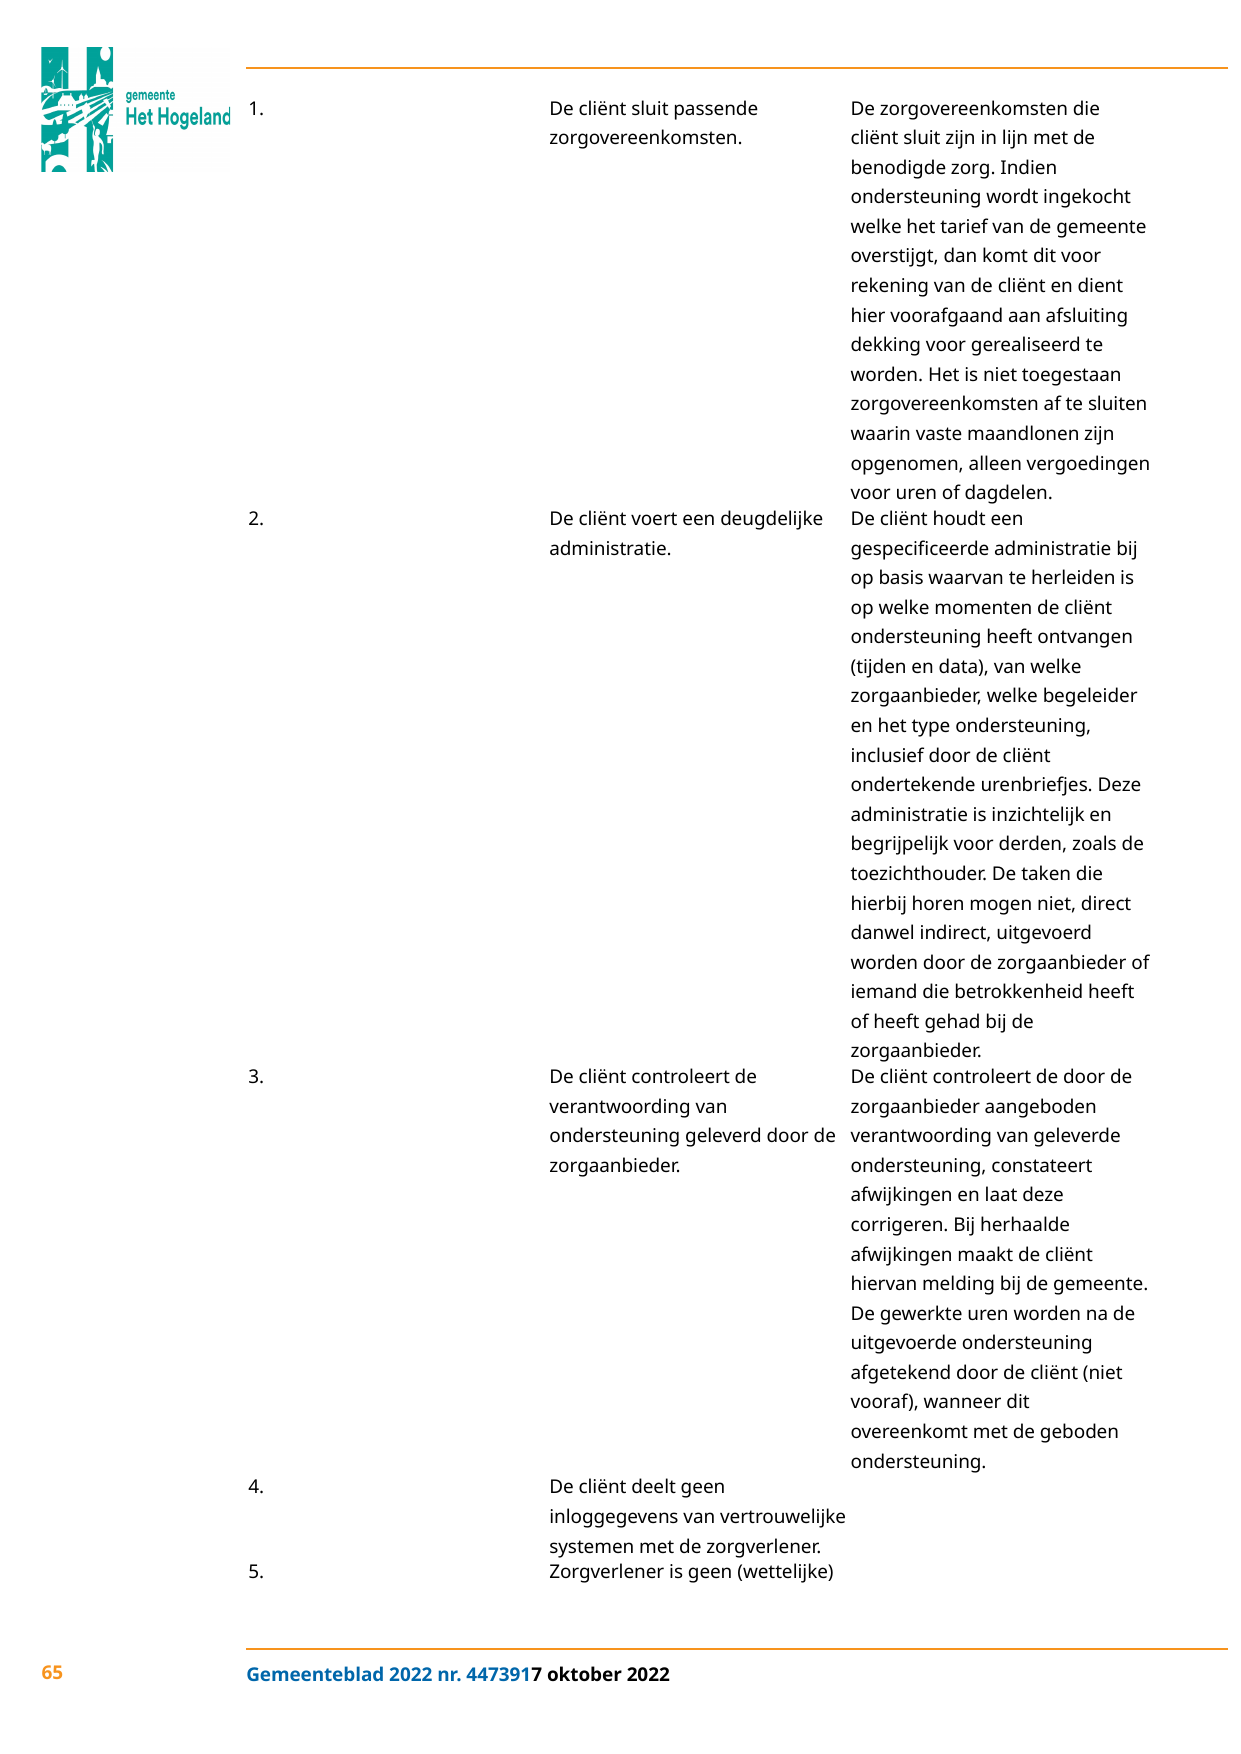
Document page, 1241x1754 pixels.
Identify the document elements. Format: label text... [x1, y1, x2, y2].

table_cell [850, 1559, 1152, 1584]
table_cell De cliënt sluit passende zorgovereenkomsten. [549, 95, 850, 505]
table_cell 3. [248, 1063, 549, 1474]
table_cell De cliënt houdt een gespecificeerde administratie bij op basis waarvan te herleiden is op welke momenten de cliënt ondersteuning heeft ontvangen (tijden en data), van welke zorgaanbieder, welke begeleider en het type ondersteuning, inclusief door de cliënt ondertekende urenbriefjes. Deze administratie is inzichtelijk en begrijpelijk voor derden, zoals de toezichthouder. De taken die hierbij horen mogen niet, direct danwel indirect, uitgevoerd worden door de zorgaanbieder of iemand die betrokkenheid heeft of heeft gehad bij de zorgaanbieder. [850, 505, 1152, 1063]
table_cell 4. [248, 1474, 549, 1558]
table_cell De cliënt deelt geen inloggegevens van vertrouwelijke systemen met de zorgverlener. [549, 1474, 850, 1558]
table_cell [850, 1474, 1152, 1558]
table_cell De zorgovereenkomsten die cliënt sluit zijn in lijn met de benodigde zorg. Indien ondersteuning wordt ingekocht welke het tarief van de gemeente overstijgt, dan komt dit voor rekening van de cliënt en dient hier voorafgaand aan afsluiting dekking voor gerealiseerd te worden. Het is niet toegestaan zorgovereenkomsten af te sluiten waarin vaste maandlonen zijn opgenomen, alleen vergoedingen voor uren of dagdelen. [850, 95, 1152, 505]
table_cell 2. [248, 505, 549, 1063]
picture [41, 47, 231, 172]
table_cell De cliënt controleert de door de zorgaanbieder aangeboden verantwoording van geleverde ondersteuning, constateert afwijkingen en laat deze corrigeren. Bij herhaalde afwijkingen maakt de cliënt hiervan melding bij de gemeente. De gewerkte uren worden na de uitgevoerde ondersteuning afgetekend door de cliënt (niet vooraf), wanneer dit overeenkomt met de geboden ondersteuning. [850, 1063, 1152, 1474]
table_cell Zorgverlener is geen (wettelijke) [549, 1559, 850, 1584]
table_cell 1. [248, 95, 549, 505]
table_cell De cliënt voert een deugdelijke administratie. [549, 505, 850, 1063]
table_cell De cliënt controleert de verantwoording van ondersteuning geleverd door de zorgaanbieder. [549, 1063, 850, 1474]
table_cell 5. [248, 1559, 549, 1584]
